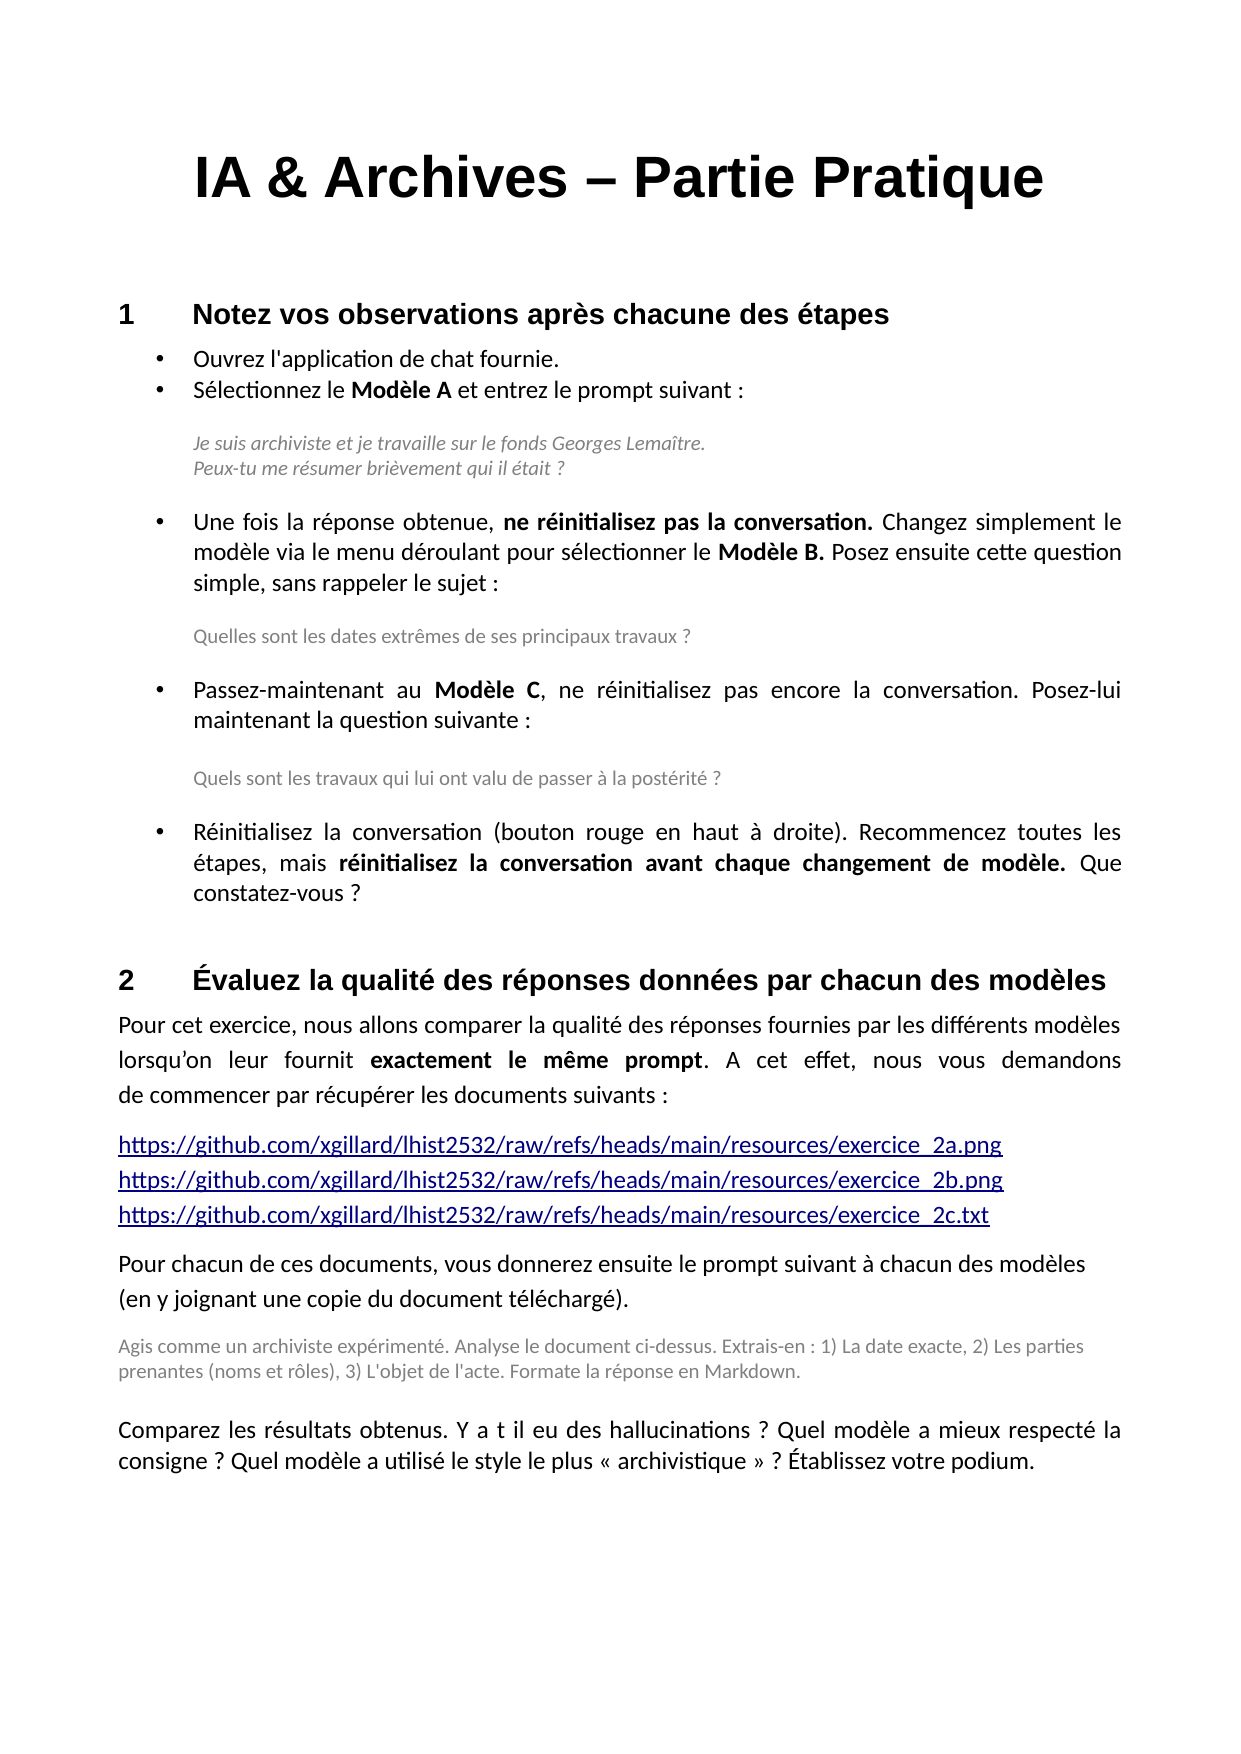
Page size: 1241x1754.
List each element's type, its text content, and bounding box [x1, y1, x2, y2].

text https://github.com/xgillard/lhist2532/raw/refs/heads/main/resources/exercice_2a.png https://github.com/xgillard/lhist2532/raw/refs/heads/main/resources/exercice_2b.png https://github.com/xgillard/lhist2532/raw/refs/heads/main/resources/exercice_2c.txt [118, 1129, 1122, 1229]
text Pour cet exercice, nous allons comparer la qualité des réponses fournies par les différents modèles lorsqu’on leur fournit exactement le même prompt. A cet effet, nous vous demandons de commencer par récupérer les documents suivants : [118, 1009, 1122, 1110]
text Comparez les résultats obtenus. Y a t il eu des hallucinations ? Quel modèle a mieux respecté la consigne ? Quel modèle a utilisé le style le plus « archivistique » ? Établissez votre podium. [118, 1414, 1122, 1476]
list Une fois la réponse obtenue, ne réinitialisez pas la conversation. Changez simplement le modèle via le menu déroulant pour sélectionner le Modèle B. Posez ensuite cette question simple, sans rappeler le sujet : [156, 506, 1122, 598]
list Réinitialisez la conversation (bouton rouge en haut à droite). Recommencez toutes les étapes, mais réinitialisez la conversation avant chaque changement de modèle. Que constatez-vous ? [156, 816, 1122, 908]
title IA & Archives – Partie Pratique [118, 143, 1122, 210]
list Sélectionnez le Modèle A et entrez le prompt suivant : [156, 374, 1122, 404]
list Je suis archiviste et je travaille sur le fonds Georges Lemaître. Peux-tu me résumer brièvement qui il était ? [156, 404, 1122, 481]
list Passez-maintenant au Modèle C, ne réinitialisez pas encore la conversation. Posez-lui maintenant la question suivante : [156, 674, 1122, 735]
list Quels sont les travaux qui lui ont valu de passer à la postérité ? [156, 765, 1122, 816]
list Quelles sont les dates extrêmes de ses principaux travaux ? [156, 598, 1122, 648]
list Ouvrez l'application de chat fournie. [156, 343, 1122, 374]
subtitle Notez vos observations après chacune des étapes [118, 297, 1122, 331]
subtitle Évaluez la qualité des réponses données par chacun des modèles [118, 963, 1122, 997]
text Agis comme un archiviste expérimenté. Analyse le document ci-dessus. Extrais-en : 1) La date exacte, 2) Les parties prenantes (noms et rôles), 3) L'objet de l'acte. Formate la réponse en Markdown. [118, 1333, 1122, 1384]
text Pour chacun de ces documents, vous donnerez ensuite le prompt suivant à chacun des modèles (en y joignant une copie du document téléchargé). [118, 1248, 1122, 1314]
